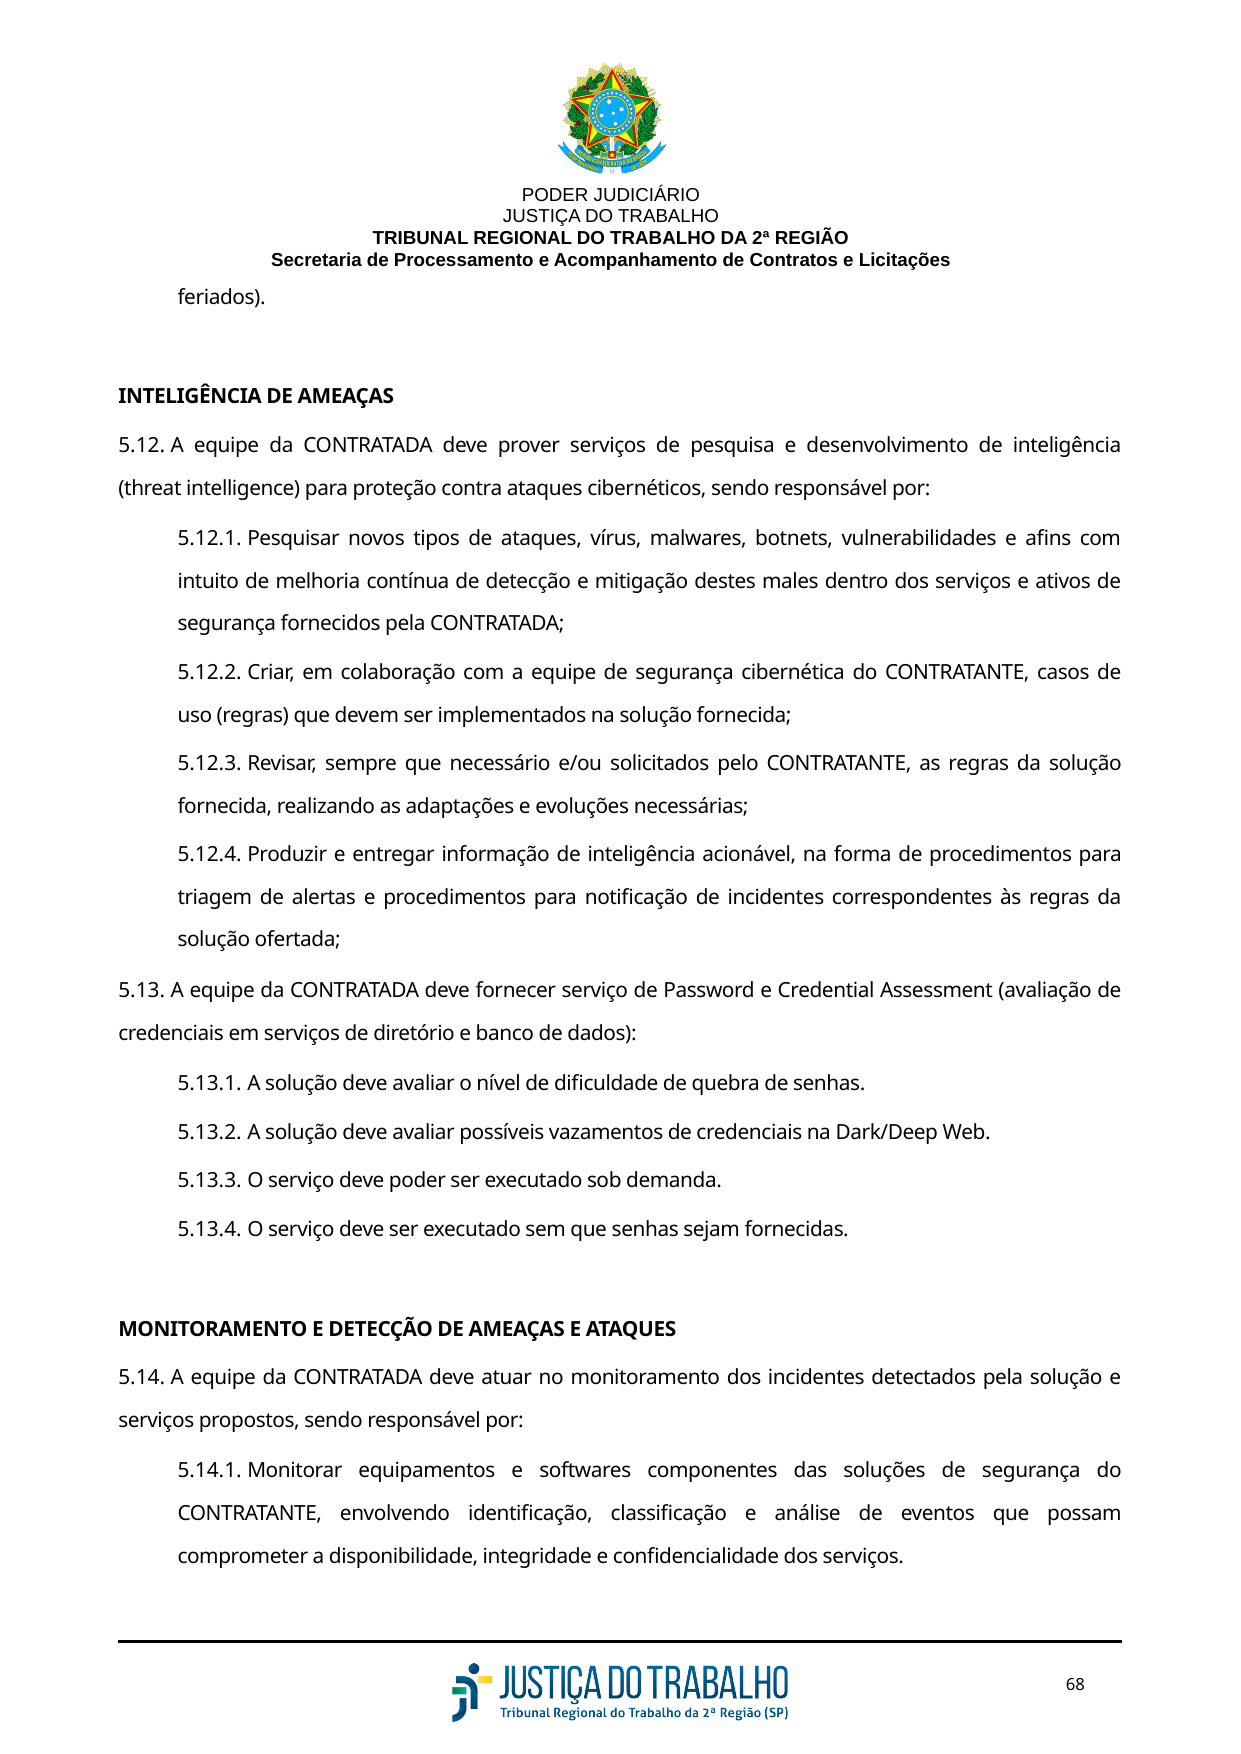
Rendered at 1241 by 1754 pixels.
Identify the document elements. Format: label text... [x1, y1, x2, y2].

list MONITORAMENTO E DETECÇÃO DE AMEAÇAS E ATAQUES [118, 1314, 1122, 1342]
list A solução deve avaliar o nível de dificuldade de quebra de senhas. [177, 1068, 1122, 1097]
list Pesquisar novos tipos de ataques, vírus, malwares, botnets, vulnerabilidades e afins com intuito de melhoria contínua de detecção e mitigação destes males dentro dos serviços e ativos de segurança fornecidos pela CONTRATADA; [177, 523, 1122, 637]
list Revisar, sempre que necessário e/ou solicitados pelo CONTRATANTE, as regras da solução fornecida, realizando as adaptações e evoluções necessárias; [177, 748, 1122, 819]
picture [452, 1663, 788, 1722]
list A equipe da CONTRATADA deve prover serviços de pesquisa e desenvolvimento de inteligência (threat intelligence) para proteção contra ataques cibernéticos, sendo responsável por: [118, 430, 1122, 503]
list A solução deve avaliar possíveis vazamentos de credenciais na Dark/Deep Web. [177, 1117, 1122, 1145]
list Monitorar equipamentos e softwares componentes das soluções de segurança do CONTRATANTE, envolvendo identificação, classificação e análise de eventos que possam comprometer a disponibilidade, integridade e confidencialidade dos serviços. [177, 1456, 1122, 1571]
list Criar, em colaboração com a equipe de segurança cibernética do CONTRATANTE, casos de uso (regras) que devem ser implementados na solução fornecida; [177, 657, 1122, 728]
list A equipe da CONTRATADA deve atuar no monitoramento dos incidentes detectados pela solução e serviços propostos, sendo responsável por: [118, 1362, 1122, 1435]
list INTELIGÊNCIA DE AMEAÇAS [118, 382, 1122, 410]
list Produzir e entregar informação de inteligência acionável, na forma de procedimentos para triagem de alertas e procedimentos para notificação de incidentes correspondentes às regras da solução ofertada; [177, 839, 1122, 955]
list O serviço deve ser executado sem que senhas sejam fornecidas. [177, 1214, 1122, 1242]
list O serviço deve poder ser executado sob demanda. [177, 1166, 1122, 1194]
list A equipe da CONTRATADA deve fornecer serviço de Password e Credential Assessment (avaliação de credenciais em serviços de diretório e banco de dados): [118, 975, 1122, 1048]
list feriados). [177, 282, 1122, 310]
